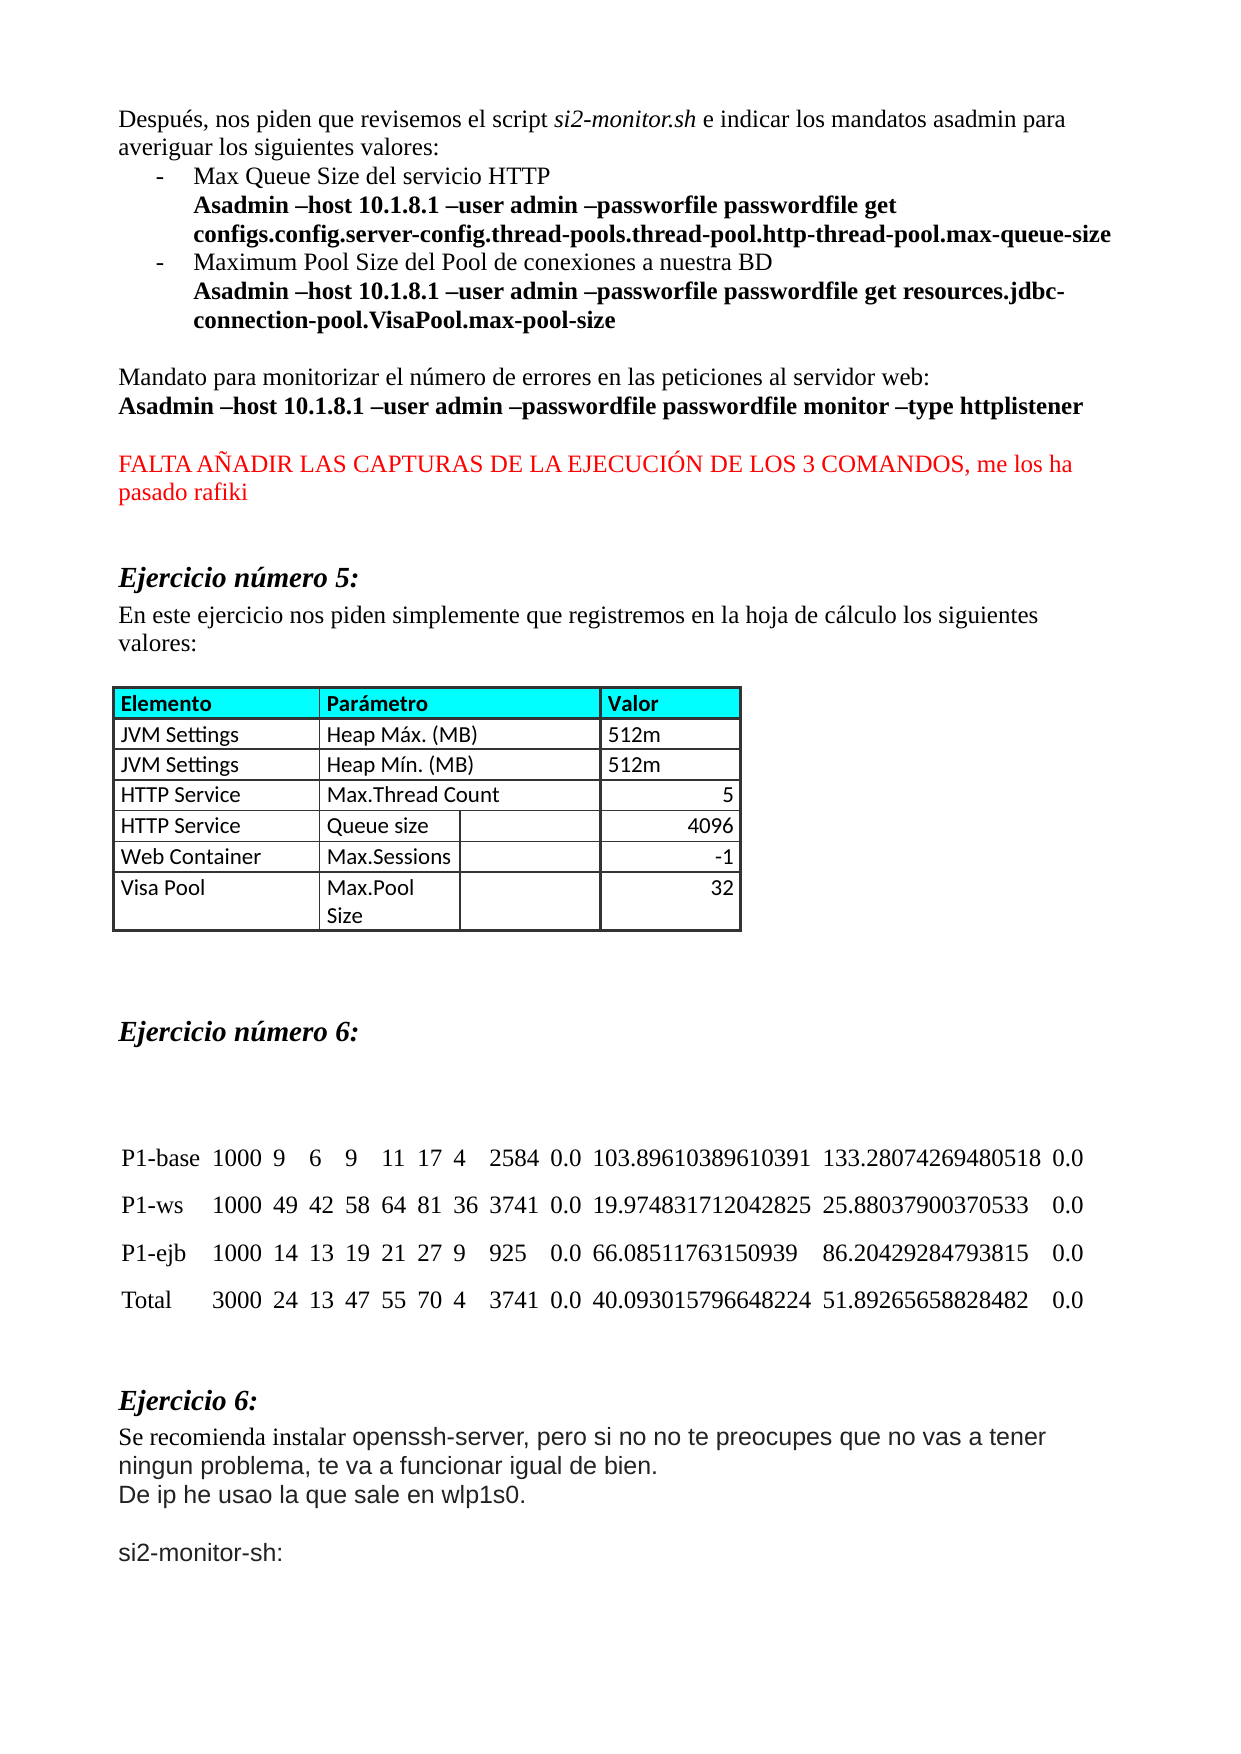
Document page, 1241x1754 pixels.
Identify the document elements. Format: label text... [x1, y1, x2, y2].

table_cell 64 [378, 1188, 414, 1235]
table_cell 66.08511763150939 [590, 1235, 819, 1282]
table_cell 4 [450, 1282, 486, 1329]
table_cell 5 [602, 781, 739, 810]
table_header Valor [602, 689, 739, 717]
table_cell 0.0 [1049, 1188, 1096, 1235]
table_cell Visa Pool [115, 873, 319, 929]
table_cell 512m [602, 720, 739, 748]
subtitle Ejercicio número 5: [118, 560, 1122, 593]
table_header 17 [414, 1141, 450, 1188]
table_cell HTTP Service [115, 781, 319, 810]
table_cell 1000 [209, 1188, 270, 1235]
table_cell 42 [306, 1188, 342, 1235]
table_cell 81 [414, 1188, 450, 1235]
table_header 4 [450, 1141, 486, 1188]
table_cell [461, 842, 599, 871]
table_header Elemento [115, 689, 319, 717]
text Asadmin –host 10.1.8.1 –user admin –passwordfile passwordfile monitor –type httplistener [118, 391, 1122, 420]
table_cell 0.0 [1049, 1235, 1096, 1282]
table_cell JVM Settings [115, 750, 319, 779]
table_header 103.89610389610391 [590, 1141, 819, 1188]
table_cell [461, 873, 599, 929]
table_cell -1 [602, 842, 739, 871]
table_cell 3000 [209, 1282, 270, 1329]
table_header 0.0 [547, 1141, 589, 1188]
table_cell Max.Thread Count [320, 781, 599, 810]
table_cell 14 [270, 1235, 306, 1282]
table_cell HTTP Service [115, 811, 319, 841]
table_header Parámetro [320, 689, 460, 717]
subtitle Ejercicio número 6: [118, 1014, 1122, 1048]
table_cell Web Container [115, 842, 319, 871]
table_cell 25.88037900370533 [819, 1188, 1049, 1235]
table_header 2584 [486, 1141, 547, 1188]
table_cell 86.20429284793815 [819, 1235, 1049, 1282]
table_cell 0.0 [547, 1188, 589, 1235]
table_cell 3741 [486, 1188, 547, 1235]
text Después, nos piden que revisemos el script si2-monitor.sh e indicar los mandatos asadmin para averiguar los siguientes valores: [118, 104, 1122, 161]
table_cell Heap Mín. (MB) [320, 750, 599, 779]
table_cell Heap Máx. (MB) [320, 720, 599, 748]
table_cell 49 [270, 1188, 306, 1235]
table_header 133.28074269480518 [819, 1141, 1049, 1188]
table_cell 51.89265658828482 [819, 1282, 1049, 1329]
table_cell P1-ws [118, 1188, 209, 1235]
table_cell 512m [602, 750, 739, 779]
subtitle si2-monitor-sh: [118, 1537, 1122, 1566]
table_cell 9 [450, 1235, 486, 1282]
table_cell Queue size [320, 811, 459, 841]
table_cell Total [118, 1282, 209, 1329]
table_cell 1000 [209, 1235, 270, 1282]
table_header P1-base [118, 1141, 209, 1188]
table_cell Max.Pool Size [320, 873, 459, 929]
list Maximum Pool Size del Pool de conexiones a nuestra BD [156, 247, 1122, 276]
subtitle Se recomienda instalar openssh-server, pero si no no te preocupes que no vas a tener ningun problema, te va a funcionar igual de bien. [118, 1422, 1122, 1480]
table_cell 0.0 [547, 1235, 589, 1282]
table_cell 3741 [486, 1282, 547, 1329]
table_cell 55 [378, 1282, 414, 1329]
table_cell 0.0 [547, 1282, 589, 1329]
text En este ejercicio nos piden simplemente que registremos en la hoja de cálculo los siguientes valores: [118, 600, 1122, 657]
table_cell 36 [450, 1188, 486, 1235]
table_cell Max.Sessions [320, 842, 459, 871]
table_cell 40.093015796648224 [590, 1282, 819, 1329]
table_cell 24 [270, 1282, 306, 1329]
table_header 9 [270, 1141, 306, 1188]
table_cell 925 [486, 1235, 547, 1282]
table_cell 58 [342, 1188, 378, 1235]
table_cell 13 [306, 1235, 342, 1282]
subtitle De ip he usao la que sale en wlp1s0. [118, 1480, 1122, 1509]
table_cell 21 [378, 1235, 414, 1282]
table_cell 4096 [602, 811, 739, 841]
table_header 11 [378, 1141, 414, 1188]
text Mandato para monitorizar el número de errores en las peticiones al servidor web: [118, 362, 1122, 391]
table_cell P1-ejb [118, 1235, 209, 1282]
text Asadmin –host 10.1.8.1 –user admin –passworfile passwordfile get resources.jdbc-connection-pool.VisaPool.max-pool-size [193, 276, 1122, 334]
table_cell 27 [414, 1235, 450, 1282]
table_cell 0.0 [1049, 1282, 1096, 1329]
table_header 6 [306, 1141, 342, 1188]
text FALTA AÑADIR LAS CAPTURAS DE LA EJECUCIÓN DE LOS 3 COMANDOS, me los ha pasado rafiki [118, 449, 1122, 506]
table_cell 13 [306, 1282, 342, 1329]
subtitle Ejercicio 6: [118, 1383, 1122, 1416]
table_cell 47 [342, 1282, 378, 1329]
list Max Queue Size del servicio HTTP [156, 161, 1122, 190]
table_cell 19.974831712042825 [590, 1188, 819, 1235]
table_cell 32 [602, 873, 739, 929]
table_cell 70 [414, 1282, 450, 1329]
table_cell 19 [342, 1235, 378, 1282]
table_cell [461, 811, 599, 841]
table_header 1000 [209, 1141, 270, 1188]
text Asadmin –host 10.1.8.1 –user admin –passworfile passwordfile get configs.config.server-config.thread-pools.thread-pool.http-thread-pool.max-queue-size [193, 190, 1122, 247]
table_cell JVM Settings [115, 720, 319, 748]
table_header 0.0 [1049, 1141, 1096, 1188]
table_header [460, 689, 599, 717]
table_header 9 [342, 1141, 378, 1188]
